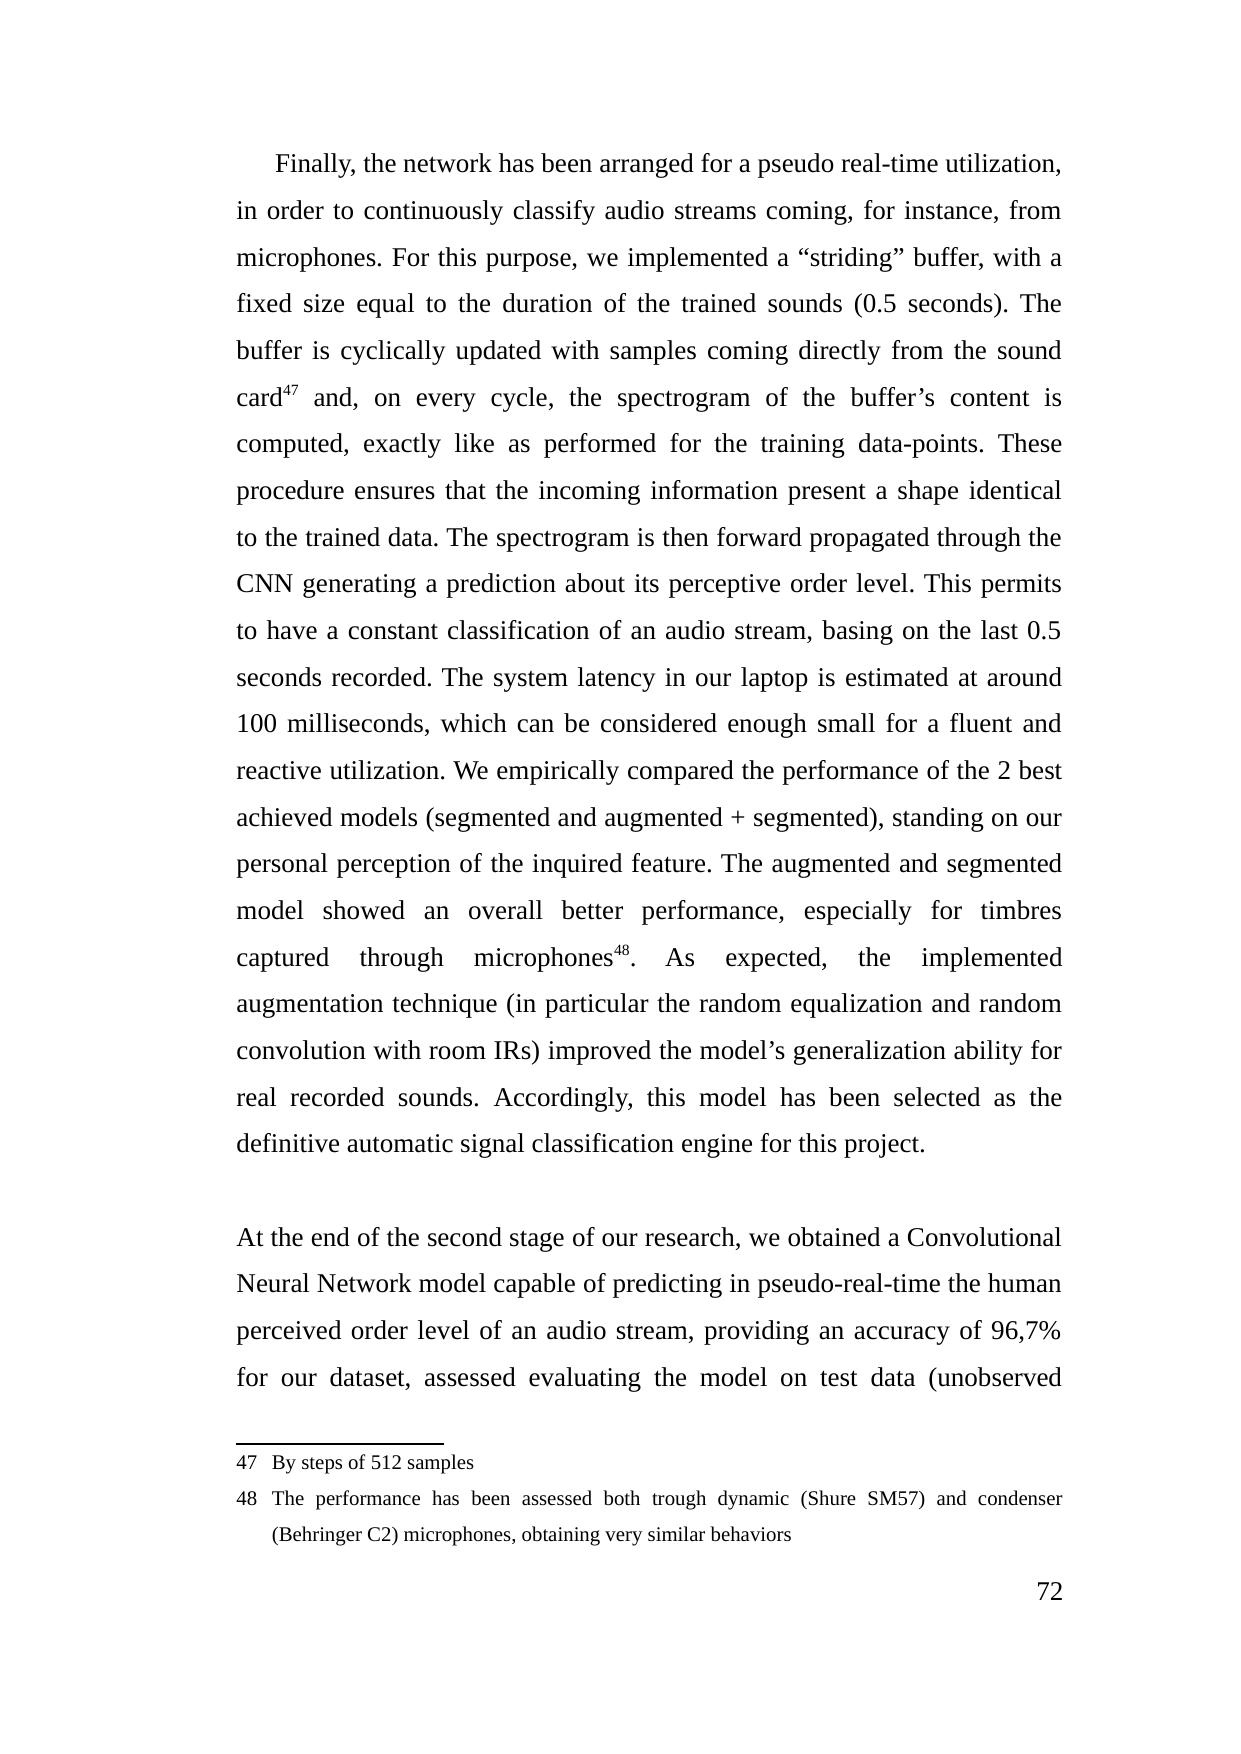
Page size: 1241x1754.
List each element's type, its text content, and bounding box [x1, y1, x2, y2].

text At the end of the second stage of our research, we obtained a Convolutional Neural Network model capable of predicting in pseudo-real-time the human perceived order level of an audio stream, providing an accuracy of 96,7% for our dataset, assessed evaluating the model on test data (unobserved [236, 1221, 1063, 1392]
text By steps of 512 samples [236, 1449, 1063, 1474]
text Finally, the network has been arranged for a pseudo real-time utilization, in order to continuously classify audio streams coming, for instance, from microphones. For this purpose, we implemented a “striding” buffer, with a fixed size equal to the duration of the trained sounds (0.5 seconds). The buffer is cyclically updated with samples coming directly from the sound card and, on every cycle, the spectrogram of the buffer’s content is computed, exactly like as performed for the training data-points. These procedure ensures that the incoming information present a shape identical to the trained data. The spectrogram is then forward propagated through the CNN generating a prediction about its perceptive order level. This permits to have a constant classification of an audio stream, basing on the last 0.5 seconds recorded. The system latency in our laptop is estimated at around 100 milliseconds, which can be considered enough small for a fluent and reactive utilization. We empirically compared the performance of the 2 best achieved models (segmented and augmented + segmented), standing on our personal perception of the inquired feature. The augmented and segmented model showed an overall better performance, especially for timbres captured through microphones. As expected, the implemented augmentation technique (in particular the random equalization and random convolution with room IRs) improved the model’s generalization ability for real recorded sounds. Accordingly, this model has been selected as the definitive automatic signal classification engine for this project. [236, 148, 1063, 1159]
text The performance has been assessed both trough dynamic (Shure SM57) and condenser (Behringer C2) microphones, obtaining very similar behaviors [236, 1486, 1063, 1546]
